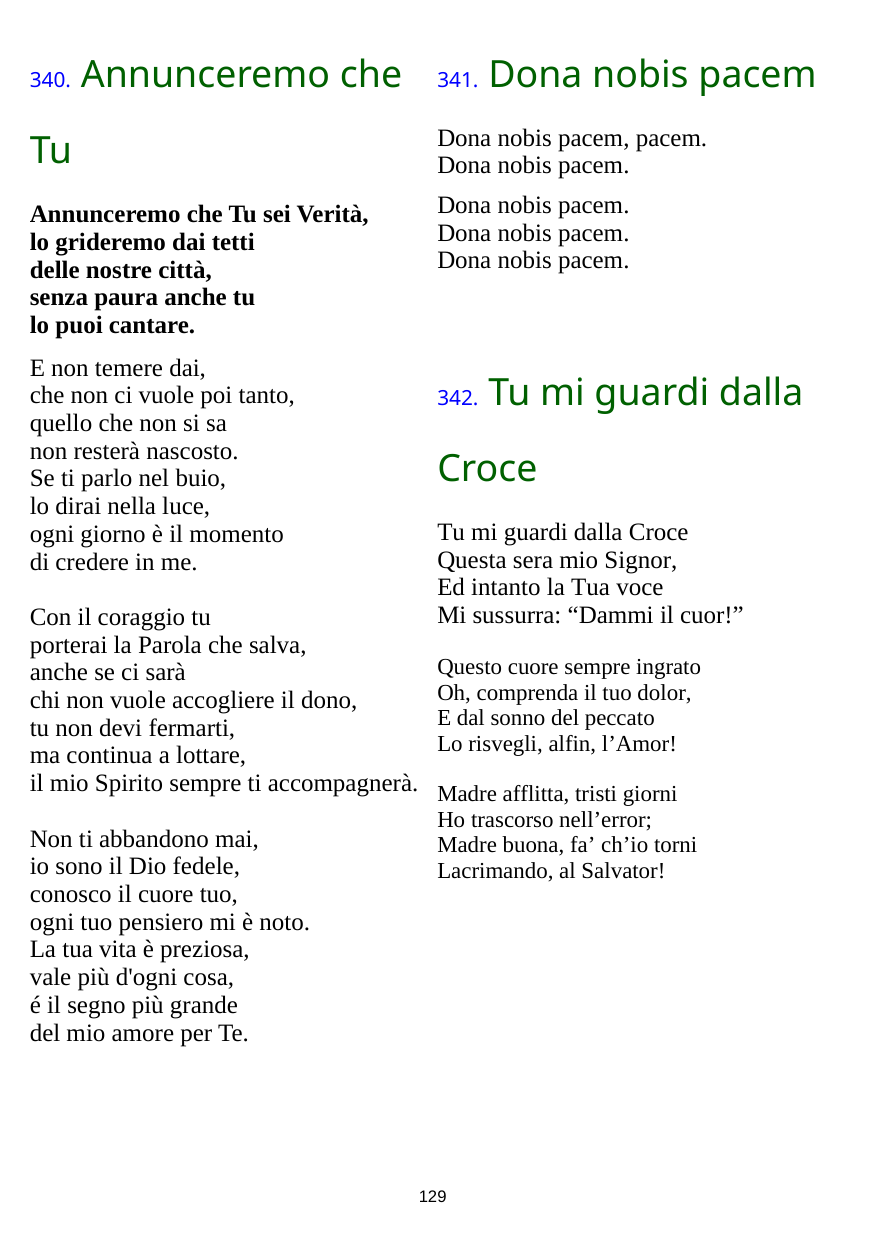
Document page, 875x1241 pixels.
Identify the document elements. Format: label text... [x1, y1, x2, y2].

text lo dirai nella luce, [29, 492, 437, 520]
text Con il coraggio tu [29, 603, 437, 631]
text Ed intanto la Tua voce [437, 573, 844, 601]
text E non temere dai, [29, 354, 437, 381]
text ogni tuo pensiero mi è noto. [29, 908, 437, 936]
text anche se ci sarà [29, 658, 437, 686]
text 340. Annunceremo che Tu [29, 47, 437, 175]
text Dona nobis pacem. [437, 246, 844, 274]
text lo puoi cantare. [29, 311, 437, 339]
text é il segno più grande [29, 991, 437, 1019]
text Questo cuore sempre ingrato [437, 654, 844, 680]
text Oh, comprenda il tuo dolor, [437, 680, 844, 705]
text Lo risvegli, alfin, l’Amor! [437, 731, 844, 756]
text Se ti parlo nel buio, [29, 464, 437, 492]
text Annunceremo che Tu sei Verità, [29, 200, 437, 228]
text Madre afflitta, tristi giorni [437, 781, 844, 807]
text Dona nobis pacem, pacem. [437, 124, 844, 152]
text senza paura anche tu [29, 283, 437, 311]
text La tua vita è preziosa, [29, 936, 437, 963]
text Ho trascorso nell’error; [437, 807, 844, 832]
text delle nostre città, [29, 256, 437, 283]
text Lacrimando, al Salvator! [437, 858, 844, 883]
text non resterà nascosto. [29, 437, 437, 464]
text tu non devi fermarti, [29, 714, 437, 742]
text il mio Spirito sempre ti accompagnerà. [29, 769, 437, 797]
text Questa sera mio Signor, [437, 546, 844, 573]
text Mi sussurra: “Dammi il cuor!” [437, 601, 844, 629]
text Non ti abbandono mai, [29, 825, 437, 852]
text di credere in me. [29, 548, 437, 575]
text 341. Dona nobis pacem [437, 47, 844, 98]
text lo grideremo dai tetti [29, 228, 437, 256]
text Tu mi guardi dalla Croce [437, 518, 844, 546]
text conosco il cuore tuo, [29, 880, 437, 908]
text Dona nobis pacem. [437, 219, 844, 246]
text del mio amore per Te. [29, 1019, 437, 1046]
text vale più d'ogni cosa, [29, 963, 437, 991]
text ma continua a lottare, [29, 742, 437, 769]
text porterai la Parola che salva, [29, 631, 437, 658]
text io sono il Dio fedele, [29, 852, 437, 880]
text che non ci vuole poi tanto, [29, 381, 437, 409]
text 342. Tu mi guardi dalla Croce [437, 365, 844, 492]
text chi non vuole accogliere il dono, [29, 686, 437, 714]
text ogni giorno è il momento [29, 520, 437, 548]
text E dal sonno del peccato [437, 705, 844, 731]
text quello che non si sa [29, 409, 437, 437]
text Dona nobis pacem. [437, 191, 844, 219]
text Madre buona, fa’ ch’io torni [437, 832, 844, 858]
text Dona nobis pacem. [437, 152, 844, 179]
